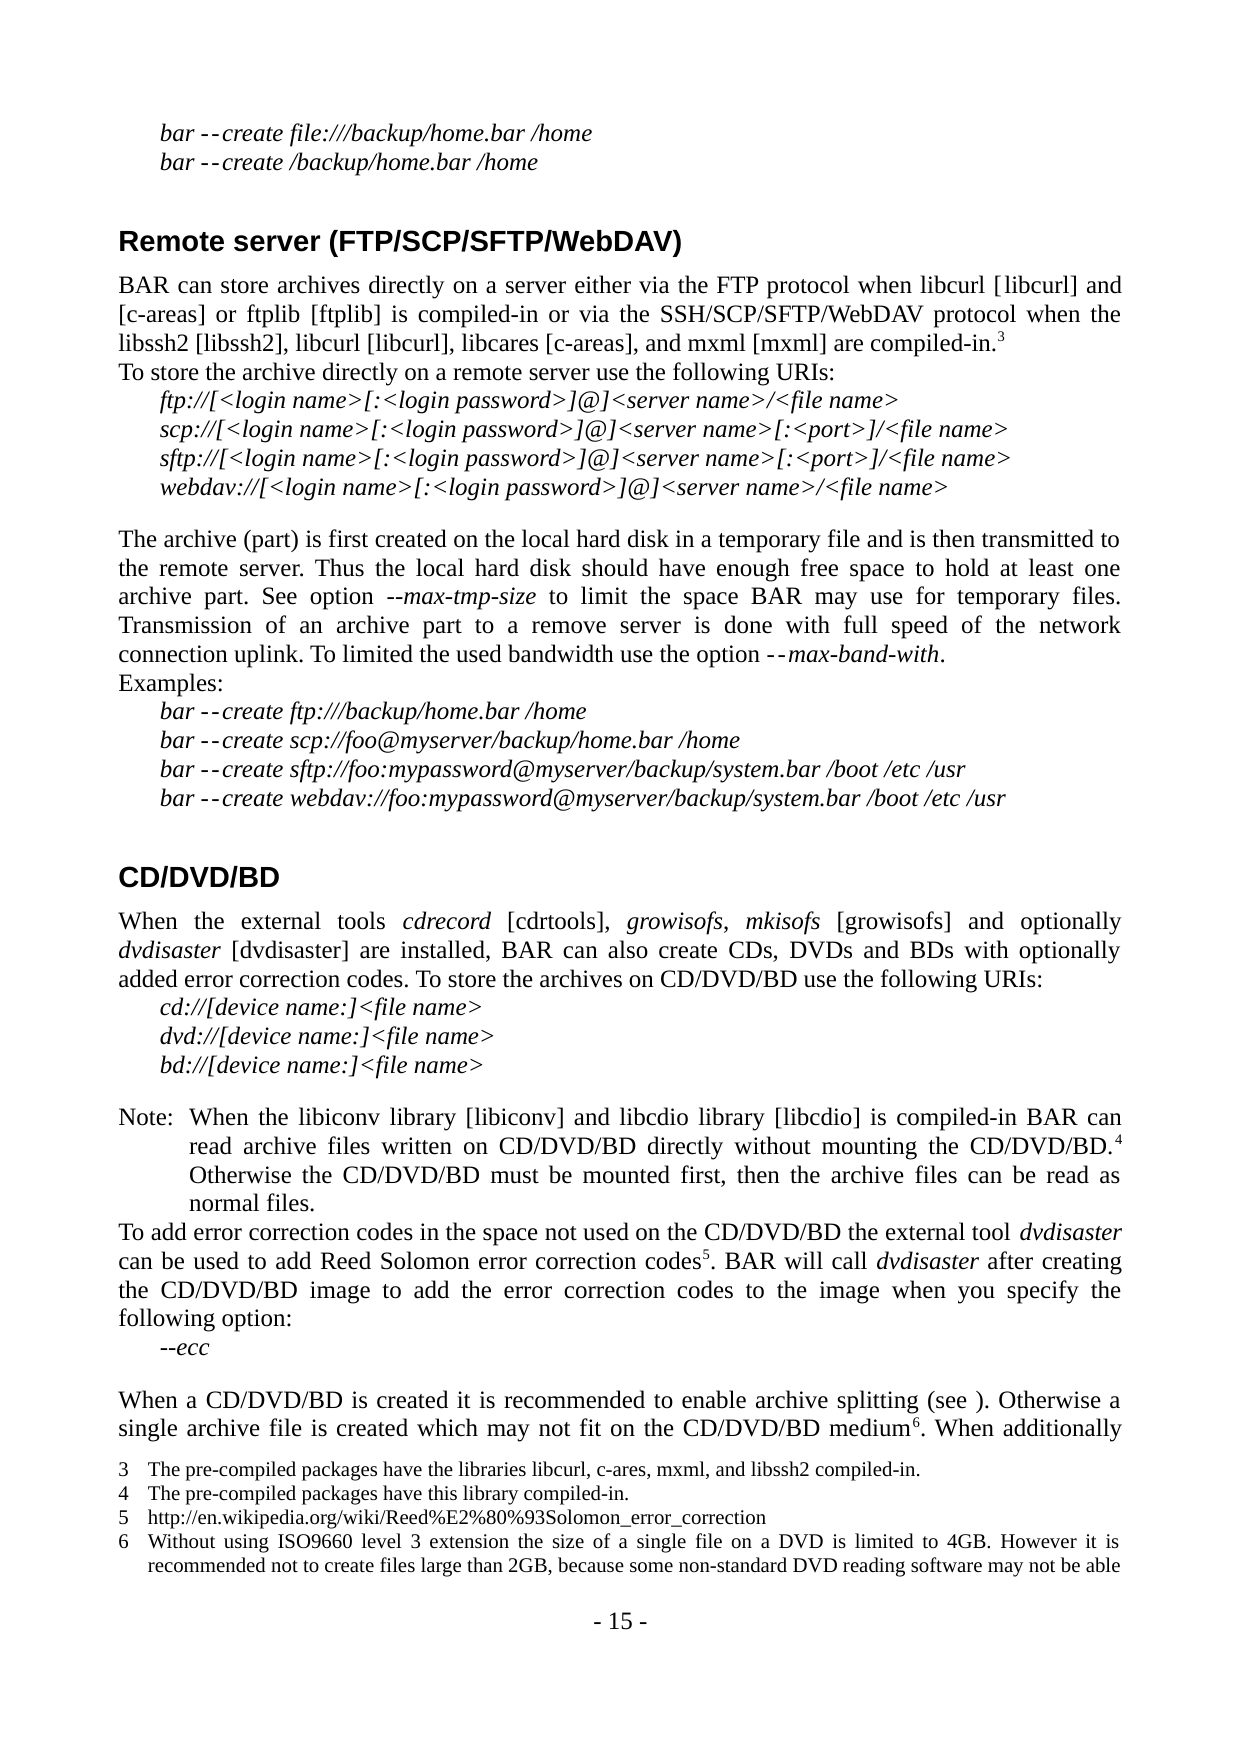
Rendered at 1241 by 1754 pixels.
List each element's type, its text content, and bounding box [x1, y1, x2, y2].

text Note: When the libiconv library [libiconv] and libcdio library [libcdio] is compiled-in BAR can read archive files written on CD/DVD/BD directly without mounting the CD/DVD/BD. Otherwise the CD/DVD/BD must be mounted first, then the archive files can be read as normal files. [118, 1102, 1122, 1217]
text To store the archive directly on a remote server use the following URIs: [118, 357, 1122, 385]
text BAR can store archives directly on a server either via the FTP protocol when libcurl [libcurl] and [c-areas] or ftplib [ftplib] is compiled-in or via the SSH/SCP/SFTP/WebDAV protocol when the libssh2 [libssh2], libcurl [libcurl], libcares [c-areas], and mxml [mxml] are compiled-in. [118, 270, 1122, 357]
text Without using ISO9660 level 3 extension the size of a single file on a DVD is limited to 4GB. However it is recommended not to create files large than 2GB, because some non-standard DVD reading software may not be able [118, 1529, 1122, 1577]
text The pre-compiled packages have the libraries libcurl, c-ares, mxml, and libssh2 compiled-in. [118, 1457, 1122, 1481]
text When the external tools cdrecord [cdrtools], growisofs, mkisofs [growisofs] and optionally dvdisaster [dvdisaster] are installed, BAR can also create CDs, DVDs and BDs with optionally added error correction codes. To store the archives on CD/DVD/BD use the following URIs: [118, 906, 1122, 992]
text webdav://[<login name>[:<login password>]@]<server name>/<file name> [159, 472, 1122, 500]
text To add error correction codes in the space not used on the CD/DVD/BD the external tool dvdisaster can be used to add Reed Solomon error correction codes. BAR will call dvdisaster after creating the CD/DVD/BD image to add the error correction codes to the image when you specify the following option: [118, 1217, 1122, 1332]
text sftp://[<login name>[:<login password>]@]<server name>[:<port>]/<file name> [159, 443, 1122, 472]
subtitle Remote server (FTP/SCP/SFTP/WebDAV) [118, 224, 1122, 258]
text bar ‑‑create /backup/home.bar /home [159, 147, 1122, 176]
text bar ‑‑create sftp://foo:mypassword@myserver/backup/system.bar /boot /etc /usr [159, 754, 1122, 783]
text bar ‑‑create file:///backup/home.bar /home [159, 118, 1122, 147]
text bar ‑‑create scp://foo@myserver/backup/home.bar /home [159, 725, 1122, 754]
subtitle CD/DVD/BD [118, 860, 1122, 894]
text ftp://[<login name>[:<login password>]@]<server name>/<file name> [159, 385, 1122, 414]
text cd://[device name:]<file name> [159, 992, 1122, 1021]
text Examples: [118, 668, 1122, 696]
text --ecc [159, 1332, 1122, 1361]
text http://en.wikipedia.org/wiki/Reed%E2%80%93Solomon_error_correction [118, 1505, 1122, 1529]
text dvd://[device name:]<file name> [159, 1021, 1122, 1050]
text scp://[<login name>[:<login password>]@]<server name>[:<port>]/<file name> [159, 414, 1122, 443]
text bar ‑‑create ftp:///backup/home.bar /home [159, 696, 1122, 725]
text bar ‑‑create webdav://foo:mypassword@myserver/backup/system.bar /boot /etc /usr [159, 783, 1122, 811]
text When a CD/DVD/BD is created it is recommended to enable archive splitting (see ). Otherwise a single archive file is created which may not fit on the CD/DVD/BD medium. When additionally [118, 1385, 1122, 1442]
text bd://[device name:]<file name> [159, 1050, 1122, 1079]
text The archive (part) is first created on the local hard disk in a temporary file and is then transmitted to the remote server. Thus the local hard disk should have enough free space to hold at least one archive part. See option ‑‑max-tmp-size to limit the space BAR may use for temporary files. Transmission of an archive part to a remove server is done with full speed of the network connection uplink. To limited the used bandwidth use the option ‑‑max-band-with. [118, 524, 1122, 668]
text The pre-compiled packages have this library compiled-in. [118, 1481, 1122, 1505]
